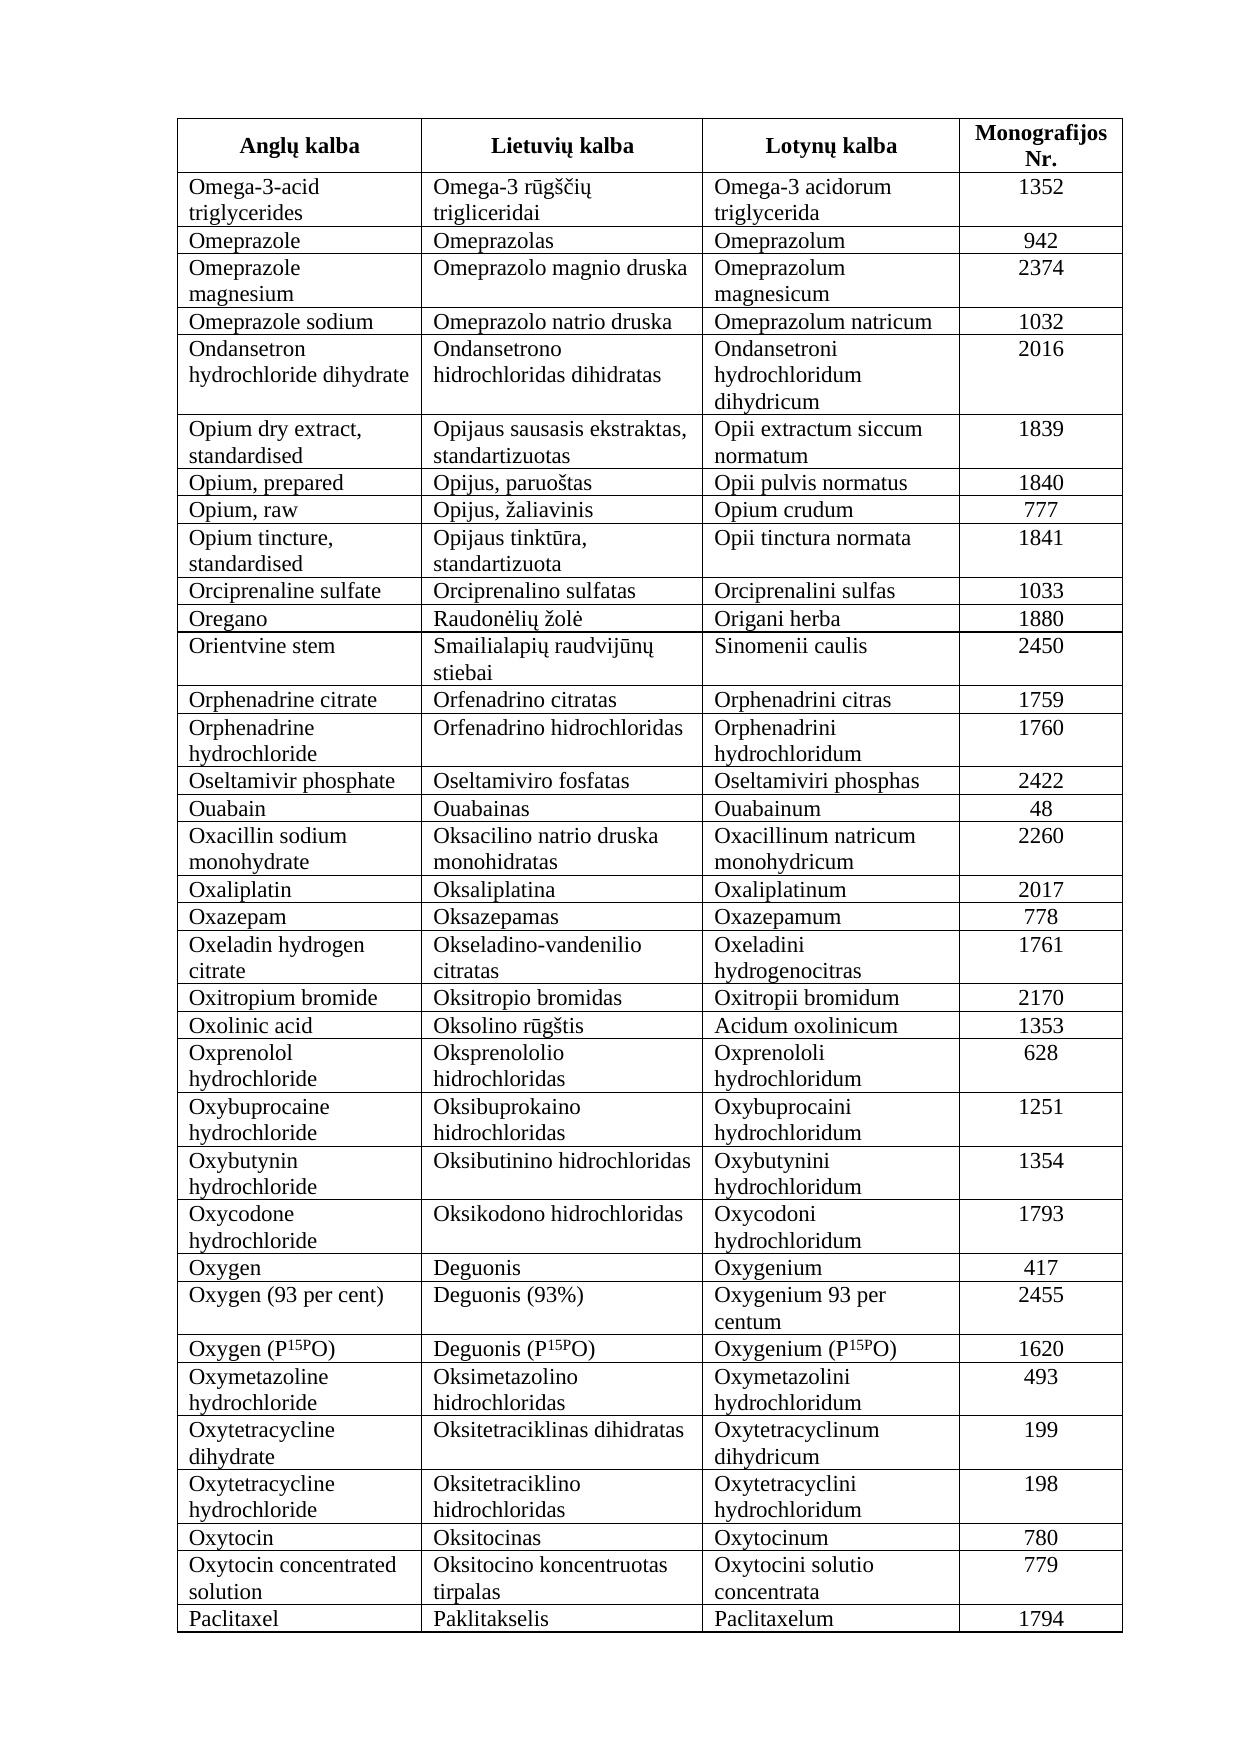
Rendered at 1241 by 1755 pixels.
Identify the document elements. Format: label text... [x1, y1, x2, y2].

table_cell 2455 [960, 1282, 1122, 1334]
table_cell 2260 [960, 822, 1122, 875]
table_cell Oksazepamas [422, 903, 702, 929]
table_cell Omeprazolum [703, 227, 959, 253]
table_cell Ouabainas [422, 795, 702, 821]
table_cell Deguonis [422, 1254, 702, 1281]
table_cell 48 [960, 795, 1122, 821]
table_cell 1033 [960, 578, 1122, 604]
table_cell Orciprenaline sulfate [178, 578, 421, 604]
table_cell Paclitaxel [178, 1605, 421, 1631]
table_cell Oxytetracycline hydrochloride [178, 1470, 421, 1523]
table_cell Oxitropium bromide [178, 984, 421, 1011]
table_cell Ouabain [178, 795, 421, 821]
table_cell Oxytetracyclini hydrochloridum [703, 1470, 959, 1523]
table_cell Oksitetraciklino hidrochloridas [422, 1470, 702, 1523]
table_cell Oxeladini hydrogenocitras [703, 931, 959, 983]
table_cell Opii extractum siccum normatum [703, 415, 959, 468]
table_cell Oxytocin [178, 1524, 421, 1550]
table_cell Opii tinctura normata [703, 524, 959, 577]
table_cell Oksitropio bromidas [422, 984, 702, 1011]
table_cell 1353 [960, 1012, 1122, 1038]
table_cell 1251 [960, 1093, 1122, 1146]
table_cell Ondansetron hydrochloride dihydrate [178, 335, 421, 414]
table_cell 1794 [960, 1605, 1122, 1631]
table_cell Orphenadrine hydrochloride [178, 714, 421, 766]
table_cell Orfenadrino citratas [422, 686, 702, 712]
table_cell Oxymetazoline hydrochloride [178, 1363, 421, 1415]
table_cell 199 [960, 1416, 1122, 1469]
table_cell Oxycodoni hydrochloridum [703, 1200, 959, 1253]
table_cell Oksibutinino hidrochloridas [422, 1147, 702, 1199]
table_cell Oxytocinum [703, 1524, 959, 1550]
table_cell Orphenadrini citras [703, 686, 959, 712]
table_cell Oxytetracyclinum dihydricum [703, 1416, 959, 1469]
table_cell Oxycodone hydrochloride [178, 1200, 421, 1253]
table_cell Deguonis (P15PO) [422, 1335, 702, 1362]
table_cell Oksacilino natrio druska monohidratas [422, 822, 702, 875]
table_header Monografijos Nr. [960, 119, 1122, 172]
table_cell Oksikodono hidrochloridas [422, 1200, 702, 1253]
table_cell Orciprenalini sulfas [703, 578, 959, 604]
table_cell Omeprazolum magnesicum [703, 254, 959, 307]
table_cell Opijus, paruoštas [422, 469, 702, 495]
table_cell Omeprazole [178, 227, 421, 253]
table_header Lietuvių kalba [422, 119, 702, 172]
table_cell Orphenadrine citrate [178, 686, 421, 712]
table_cell Opii pulvis normatus [703, 469, 959, 495]
table_cell 1839 [960, 415, 1122, 468]
table_cell Oksitocinas [422, 1524, 702, 1550]
table_cell Oxprenolol hydrochloride [178, 1039, 421, 1092]
table_cell Omega-3 rūgščių trigliceridai [422, 173, 702, 226]
table_cell Oxaliplatin [178, 876, 421, 902]
table_cell Oxacillinum natricum monohydricum [703, 822, 959, 875]
table_cell Paklitakselis [422, 1605, 702, 1631]
table_cell 1793 [960, 1200, 1122, 1253]
table_cell Oxeladin hydrogen citrate [178, 931, 421, 983]
table_cell Sinomenii caulis [703, 633, 959, 685]
table_cell Orphenadrini hydrochloridum [703, 714, 959, 766]
table_cell Opijus, žaliavinis [422, 496, 702, 523]
table_cell Paclitaxelum [703, 1605, 959, 1631]
table_cell 2422 [960, 767, 1122, 794]
table_cell Oxybutynin hydrochloride [178, 1147, 421, 1199]
table_cell 493 [960, 1363, 1122, 1415]
table_cell Orientvine stem [178, 633, 421, 685]
table_cell 1620 [960, 1335, 1122, 1362]
table_cell Oxybuprocaine hydrochloride [178, 1093, 421, 1146]
table_cell 417 [960, 1254, 1122, 1281]
table_cell Omeprazolo natrio druska [422, 308, 702, 334]
table_cell 1759 [960, 686, 1122, 712]
table_cell 628 [960, 1039, 1122, 1092]
table_cell Omega-3 acidorum triglycerida [703, 173, 959, 226]
table_cell Oxybuprocaini hydrochloridum [703, 1093, 959, 1146]
table_cell 1032 [960, 308, 1122, 334]
table_cell Oxytocini solutio concentrata [703, 1551, 959, 1604]
table_cell Oxymetazolini hydrochloridum [703, 1363, 959, 1415]
table_cell Oksitetraciklinas dihidratas [422, 1416, 702, 1469]
table_cell Oksolino rūgštis [422, 1012, 702, 1038]
table_cell Oxygen (93 per cent) [178, 1282, 421, 1334]
table_cell Opium, prepared [178, 469, 421, 495]
table_cell Oxybutynini hydrochloridum [703, 1147, 959, 1199]
table_cell 2017 [960, 876, 1122, 902]
table_cell Oxygenium [703, 1254, 959, 1281]
table_cell Acidum oxolinicum [703, 1012, 959, 1038]
table_cell 1761 [960, 931, 1122, 983]
table_cell Oxygen (P15PO) [178, 1335, 421, 1362]
table_header Lotynų kalba [703, 119, 959, 172]
table_cell Oxygenium 93 per centum [703, 1282, 959, 1334]
table_cell 779 [960, 1551, 1122, 1604]
table_cell 942 [960, 227, 1122, 253]
table_cell Oksprenololio hidrochloridas [422, 1039, 702, 1092]
table_cell 1840 [960, 469, 1122, 495]
table_cell Orciprenalino sulfatas [422, 578, 702, 604]
table_cell Omeprazolo magnio druska [422, 254, 702, 307]
table_cell Okseladino-vandenilio citratas [422, 931, 702, 983]
table_cell Oxitropii bromidum [703, 984, 959, 1011]
table_cell Oseltamiviri phosphas [703, 767, 959, 794]
table_cell Raudonėlių žolė [422, 605, 702, 631]
table_cell 2170 [960, 984, 1122, 1011]
table_cell Oseltamivir phosphate [178, 767, 421, 794]
table_cell 778 [960, 903, 1122, 929]
table_cell Oksibuprokaino hidrochloridas [422, 1093, 702, 1146]
table_cell 2016 [960, 335, 1122, 414]
table_cell Opium crudum [703, 496, 959, 523]
table_cell Opijaus sausasis ekstraktas, standartizuotas [422, 415, 702, 468]
table_cell Omeprazole sodium [178, 308, 421, 334]
table_cell Ouabainum [703, 795, 959, 821]
table_cell Omeprazolas [422, 227, 702, 253]
table_cell Oxytetracycline dihydrate [178, 1416, 421, 1469]
table_cell Oxazepam [178, 903, 421, 929]
table_cell Oregano [178, 605, 421, 631]
table_cell Oxygenium (P15PO) [703, 1335, 959, 1362]
table_cell 2374 [960, 254, 1122, 307]
table_cell Oksaliplatina [422, 876, 702, 902]
table_cell Opijaus tinktūra, standartizuota [422, 524, 702, 577]
table_cell Opium dry extract, standardised [178, 415, 421, 468]
table_cell Oxytocin concentrated solution [178, 1551, 421, 1604]
table_cell Oxacillin sodium monohydrate [178, 822, 421, 875]
table_cell Ondansetroni hydrochloridum dihydricum [703, 335, 959, 414]
table_cell Oxolinic acid [178, 1012, 421, 1038]
table_cell Orfenadrino hidrochloridas [422, 714, 702, 766]
table_cell Omeprazole magnesium [178, 254, 421, 307]
table_cell 777 [960, 496, 1122, 523]
table_cell Opium, raw [178, 496, 421, 523]
table_cell Oxygen [178, 1254, 421, 1281]
table_cell 780 [960, 1524, 1122, 1550]
table_cell Oxaliplatinum [703, 876, 959, 902]
table_cell Ondansetrono hidrochloridas dihidratas [422, 335, 702, 414]
table_cell 1841 [960, 524, 1122, 577]
table_cell Oxprenololi hydrochloridum [703, 1039, 959, 1092]
table_cell Oseltamiviro fosfatas [422, 767, 702, 794]
table_cell Omeprazolum natricum [703, 308, 959, 334]
table_cell 2450 [960, 633, 1122, 685]
table_cell 1880 [960, 605, 1122, 631]
table_cell Smailialapių raudvijūnų stiebai [422, 633, 702, 685]
table_cell 1760 [960, 714, 1122, 766]
table_cell 1352 [960, 173, 1122, 226]
table_cell Oksimetazolino hidrochloridas [422, 1363, 702, 1415]
table_cell Deguonis (93%) [422, 1282, 702, 1334]
table_cell 198 [960, 1470, 1122, 1523]
table_header Anglų kalba [178, 119, 421, 172]
table_cell Origani herba [703, 605, 959, 631]
table_cell Oksitocino koncentruotas tirpalas [422, 1551, 702, 1604]
table_cell Oxazepamum [703, 903, 959, 929]
table_cell 1354 [960, 1147, 1122, 1199]
table_cell Opium tincture, standardised [178, 524, 421, 577]
table_cell Omega-3-acid triglycerides [178, 173, 421, 226]
